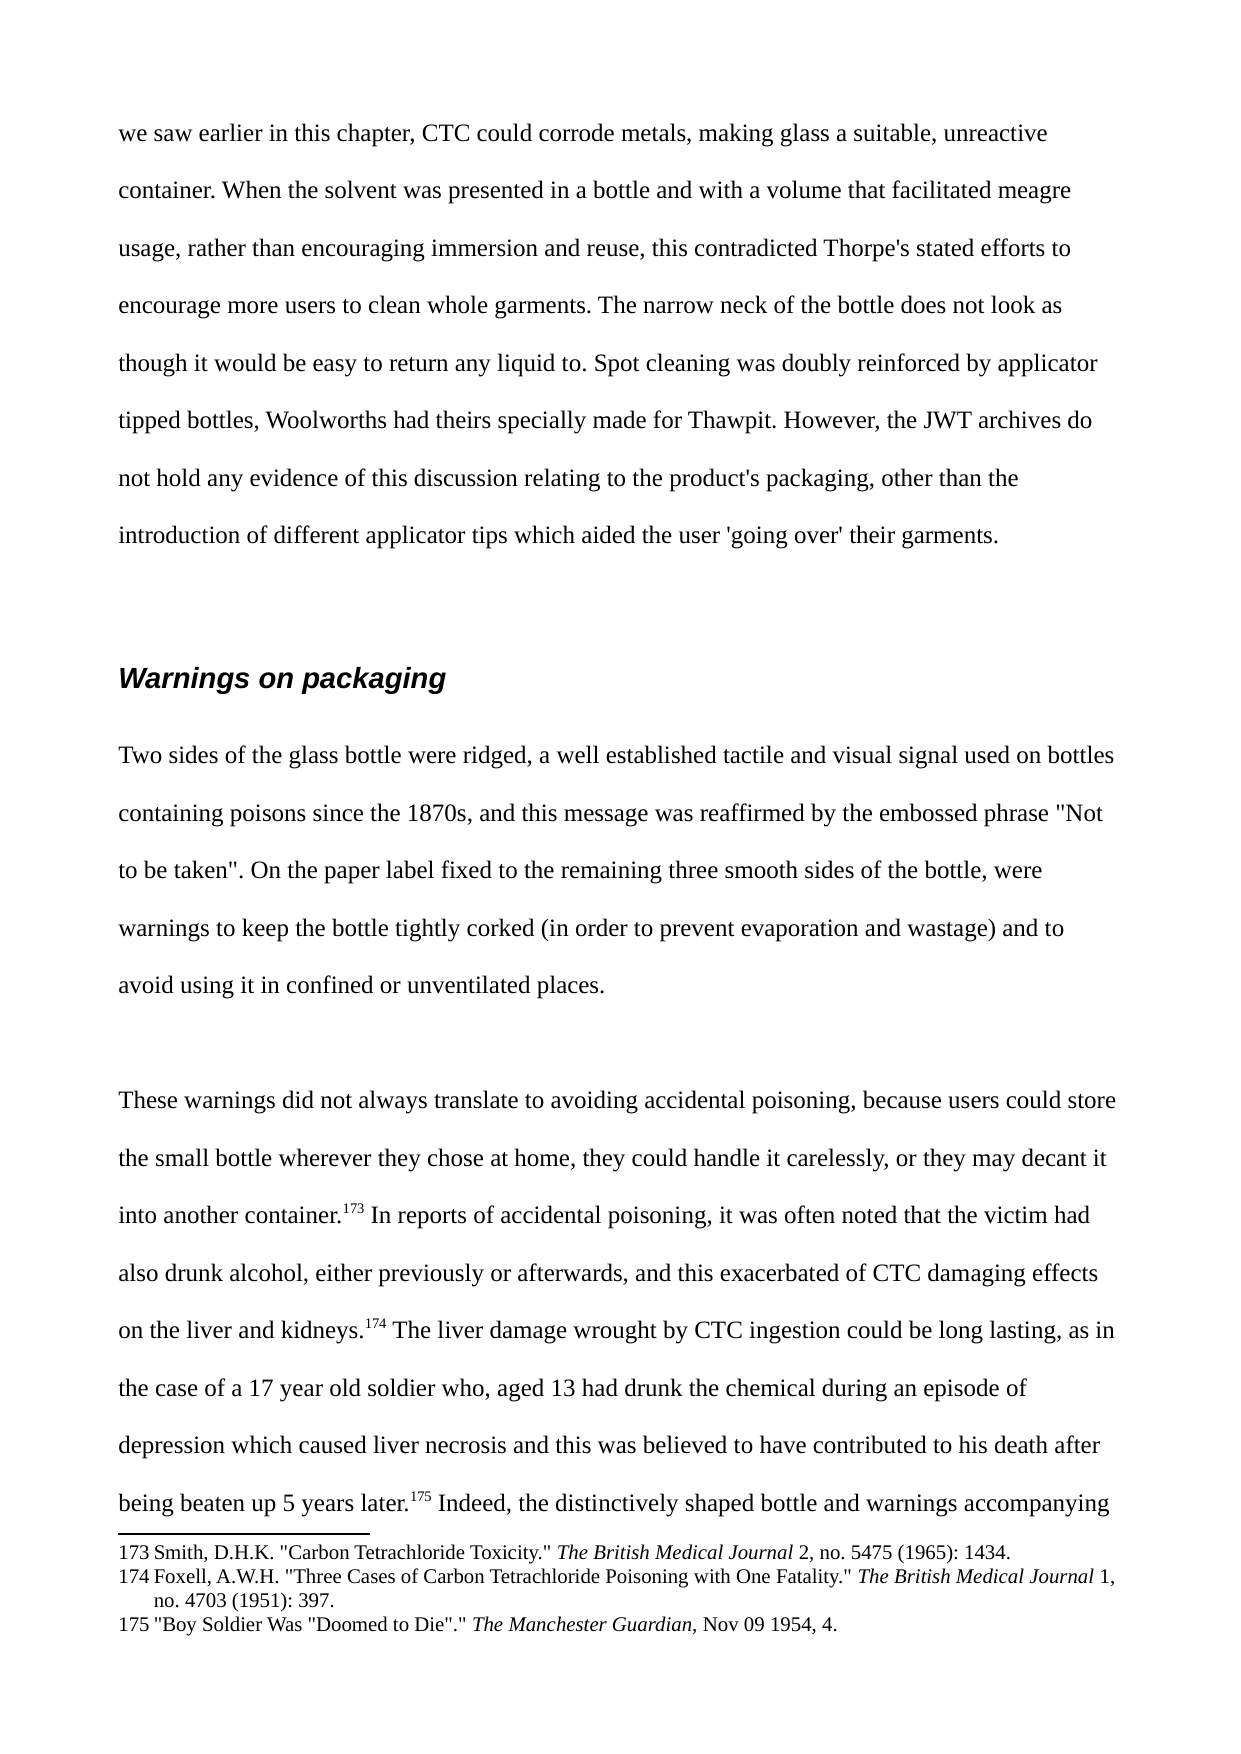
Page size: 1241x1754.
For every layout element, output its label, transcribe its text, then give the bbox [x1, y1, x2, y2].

text Smith, D.H.K. "Carbon Tetrachloride Toxicity." The British Medical Journal 2, no. 5475 (1965): 1434. [118, 1539, 1122, 1564]
text "Boy Soldier Was "Doomed to Die"." The Manchester Guardian, Nov 09 1954, 4. [118, 1612, 1122, 1636]
text we saw earlier in this chapter, CTC could corrode metals, making glass a suitable, unreactive container. When the solvent was presented in a bottle and with a volume that facilitated meagre usage, rather than encouraging immersion and reuse, this contradicted Thorpe's stated efforts to encourage more users to clean whole garments. The narrow neck of the bottle does not look as though it would be easy to return any liquid to. Spot cleaning was doubly reinforced by applicator tipped bottles, Woolworths had theirs specially made for Thawpit. However, the JWT archives do not hold any evidence of this discussion relating to the product's packaging, other than the introduction of different applicator tips which aided the user 'going over' their garments. [118, 118, 1122, 549]
text These warnings did not always translate to avoiding accidental poisoning, because users could store the small bottle wherever they chose at home, they could handle it carelessly, or they may decant it into another container. In reports of accidental poisoning, it was often noted that the victim had also drunk alcohol, either previously or afterwards, and this exacerbated of CTC damaging effects on the liver and kidneys. The liver damage wrought by CTC ingestion could be long lasting, as in the case of a 17 year old soldier who, aged 13 had drunk the chemical during an episode of depression which caused liver necrosis and this was believed to have contributed to his death after being beaten up 5 years later. Indeed, the distinctively shaped bottle and warnings accompanying [118, 1085, 1122, 1516]
text Two sides of the glass bottle were ridged, a well established tactile and visual signal used on bottles containing poisons since the 1870s, and this message was reaffirmed by the embossed phrase "Not to be taken". On the paper label fixed to the remaining three smooth sides of the bottle, were warnings to keep the bottle tightly corked (in order to prevent evaporation and wastage) and to avoid using it in confined or unventilated places. [118, 740, 1122, 999]
subtitle Warnings on packaging [118, 661, 1122, 694]
text Foxell, A.W.H. "Three Cases of Carbon Tetrachloride Poisoning with One Fatality." The British Medical Journal 1, no. 4703 (1951): 397. [118, 1564, 1122, 1612]
